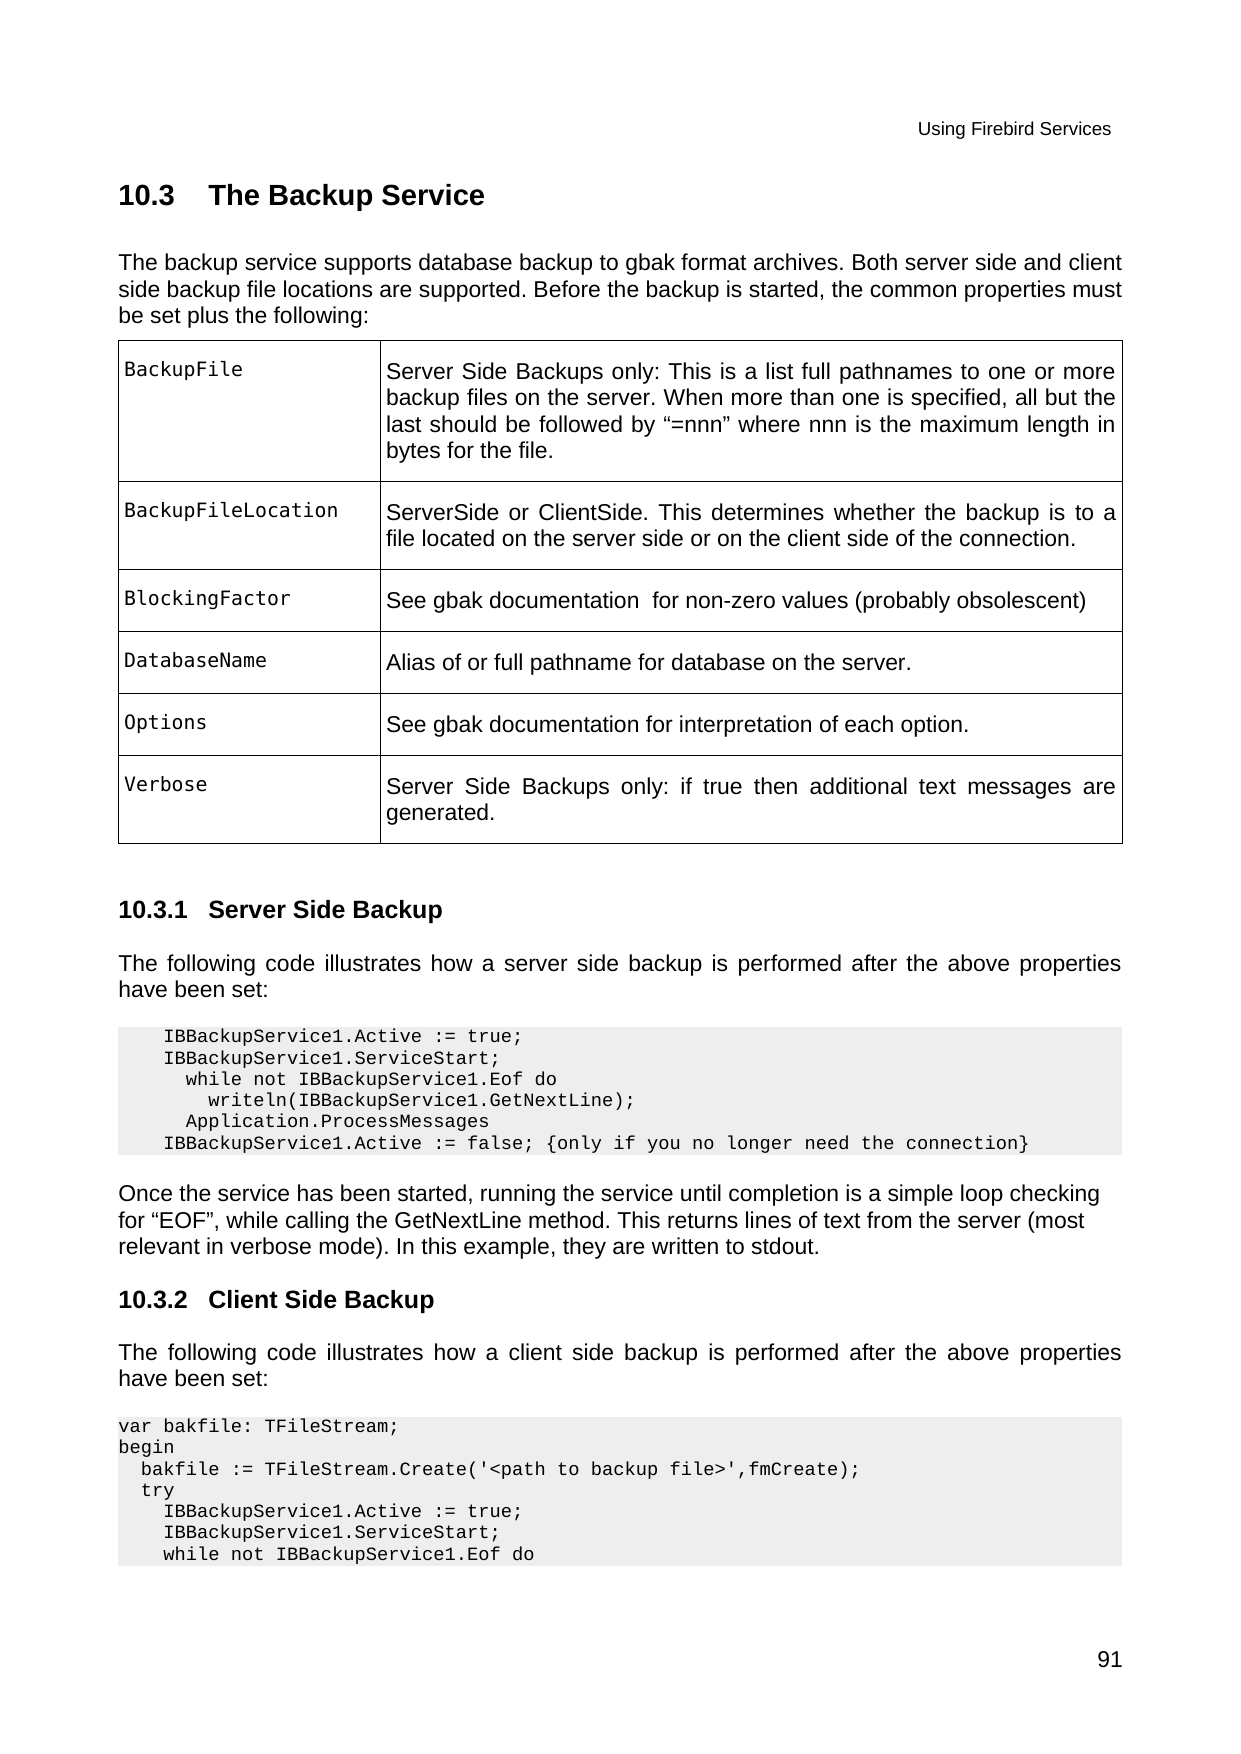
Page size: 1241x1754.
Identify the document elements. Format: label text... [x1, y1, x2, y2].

table_cell Server Side Backups only: if true then additional text messages are generated. [381, 756, 1122, 843]
text Application.ProcessMessages [118, 1112, 1122, 1133]
table_cell Options [119, 694, 380, 755]
subtitle The Backup Service [118, 178, 1122, 212]
text IBBackupService1.Active := false; {only if you no longer need the connection} [118, 1133, 1122, 1155]
table_cell BlockingFactor [119, 570, 380, 631]
subtitle Client Side Backup [118, 1285, 1122, 1313]
text The following code illustrates how a server side backup is performed after the above properties have been set: [118, 949, 1122, 1002]
subtitle Server Side Backup [118, 895, 1122, 924]
table_cell See gbak documentation for interpretation of each option. [381, 694, 1122, 755]
text The backup service supports database backup to gbak format archives. Both server side and client side backup file locations are supported. Before the backup is started, the common properties must be set plus the following: [118, 249, 1122, 328]
table_cell Alias of or full pathname for database on the server. [381, 632, 1122, 693]
text var bakfile: TFileStream; [118, 1417, 1122, 1438]
table_cell BackupFileLocation [119, 482, 380, 569]
text writeln(IBBackupService1.GetNextLine); [118, 1091, 1122, 1112]
table_cell Verbose [119, 756, 380, 843]
text IBBackupService1.Active := true; [118, 1502, 1122, 1523]
text while not IBBackupService1.Eof do [118, 1070, 1122, 1091]
text IBBackupService1.ServiceStart; [118, 1523, 1122, 1544]
table_cell See gbak documentation for non-zero values (probably obsolescent) [381, 570, 1122, 631]
text IBBackupService1.ServiceStart; [118, 1048, 1122, 1070]
text The following code illustrates how a client side backup is performed after the above properties have been set: [118, 1339, 1122, 1392]
text begin [118, 1438, 1122, 1459]
table_header BackupFile [119, 341, 380, 481]
text bakfile := TFileStream.Create('<path to backup file>',fmCreate); [118, 1459, 1122, 1481]
table_cell DatabaseName [119, 632, 380, 693]
table_header Server Side Backups only: This is a list full pathnames to one or more backup files on the server. When more than one is specified, all but the last should be followed by “=nnn” where nnn is the maximum length in bytes for the file. [381, 341, 1122, 481]
text while not IBBackupService1.Eof do [118, 1544, 1122, 1566]
text Once the service has been started, running the service until completion is a simple loop checking for “EOF”, while calling the GetNextLine method. This returns lines of text from the server (most relevant in verbose mode). In this example, they are written to stdout. [118, 1180, 1122, 1259]
text IBBackupService1.Active := true; [118, 1027, 1122, 1048]
table_cell ServerSide or ClientSide. This determines whether the backup is to a file located on the server side or on the client side of the connection. [381, 482, 1122, 569]
text try [118, 1481, 1122, 1502]
